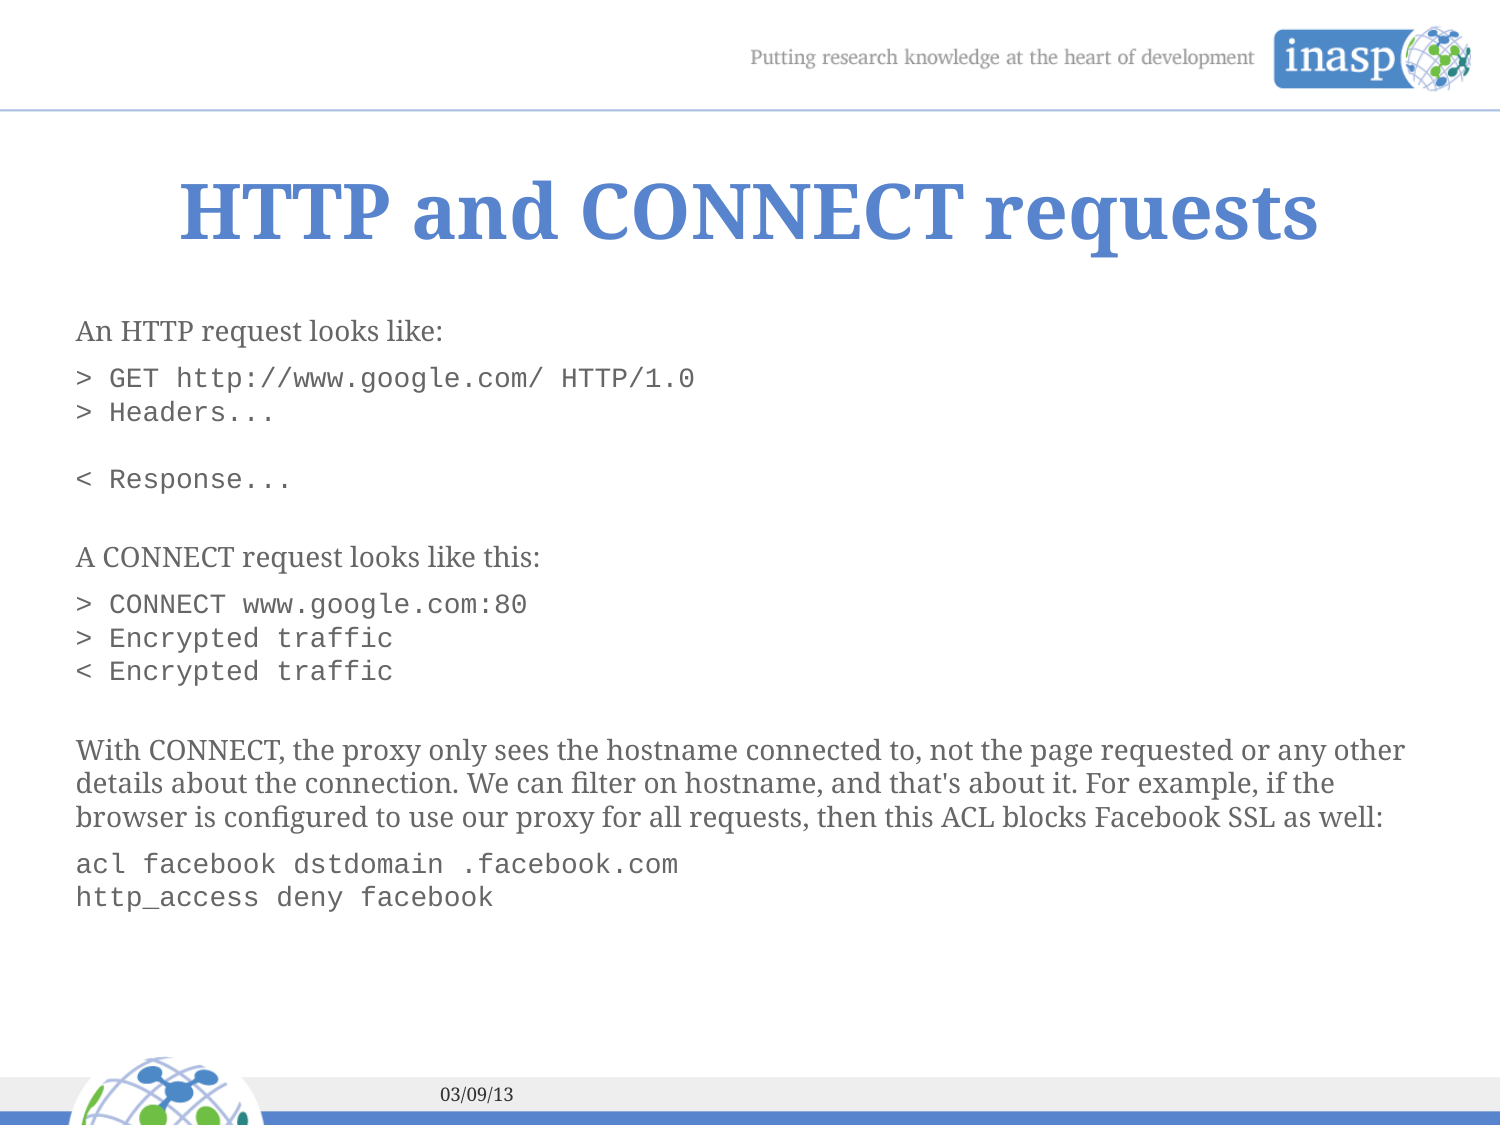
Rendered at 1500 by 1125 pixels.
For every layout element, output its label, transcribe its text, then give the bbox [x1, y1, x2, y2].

picture [0, 0, 1500, 1125]
title HTTP and CONNECT requests [75, 129, 1426, 313]
list An HTTP request looks like: > GET http://www.google.com/ HTTP/1.0 > Headers... < Response... A CONNECT request looks like this: > CONNECT www.google.com:80 > Encrypted traffic < Encrypted traffic With CONNECT, the proxy only sees the hostname connected to, not the page requested or any other details about the connection. We can filter on hostname, and that's about it. For example, if the browser is configured to use our proxy for all requests, then this ACL blocks Facebook SSL as well: acl facebook dstdomain .facebook.com http_access deny facebook [75, 313, 1426, 967]
